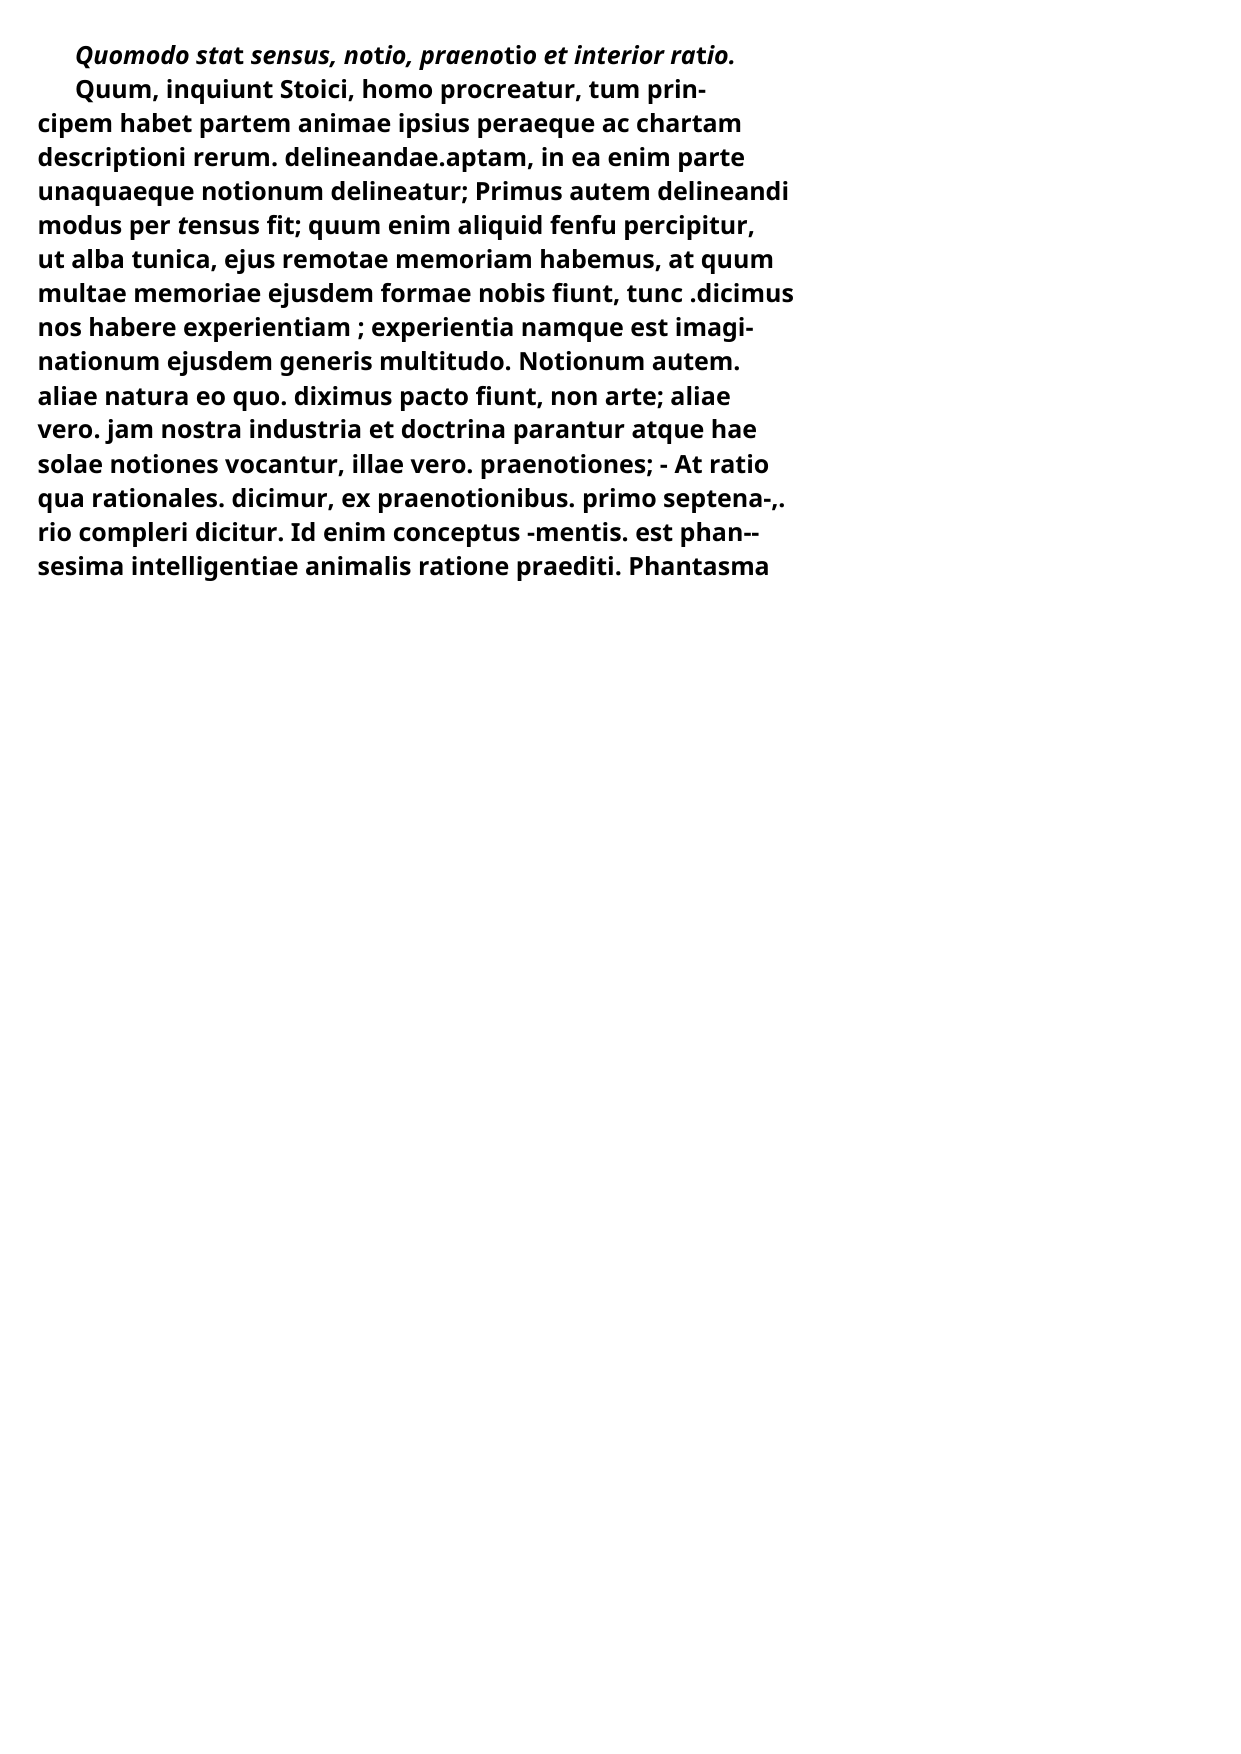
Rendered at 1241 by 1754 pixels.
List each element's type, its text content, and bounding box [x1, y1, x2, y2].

text Quomodo stat sensus, notio, praenotio et interior ratio. [37, 37, 1203, 72]
text Quum, inquiunt Stoici, homo procreatur, tum prin- cipem habet partem animae ipsius peraeque ac chartam descriptioni rerum. delineandae.aptam, in ea enim parte unaquaeque notionum delineatur; Primus autem delineandi modus per tensus fit; quum enim aliquid fenfu percipitur, ut alba tunica, ejus remotae memoriam habemus, at quum multae memoriae ejusdem formae nobis fiunt, tunc .dicimus nos habere experientiam ; experientia namque est imagi- nationum ejusdem generis multitudo. Notionum autem. aliae natura eo quo. diximus pacto fiunt, non arte; aliae vero. jam nostra industria et doctrina parantur atque hae solae notiones vocantur, illae vero. praenotiones; - At ratio qua rationales. dicimur, ex praenotionibus. primo septena-,. rio compleri dicitur. Id enim conceptus -mentis. est phan-- sesima intelligentiae animalis ratione praediti. Phantasma [37, 72, 1203, 582]
